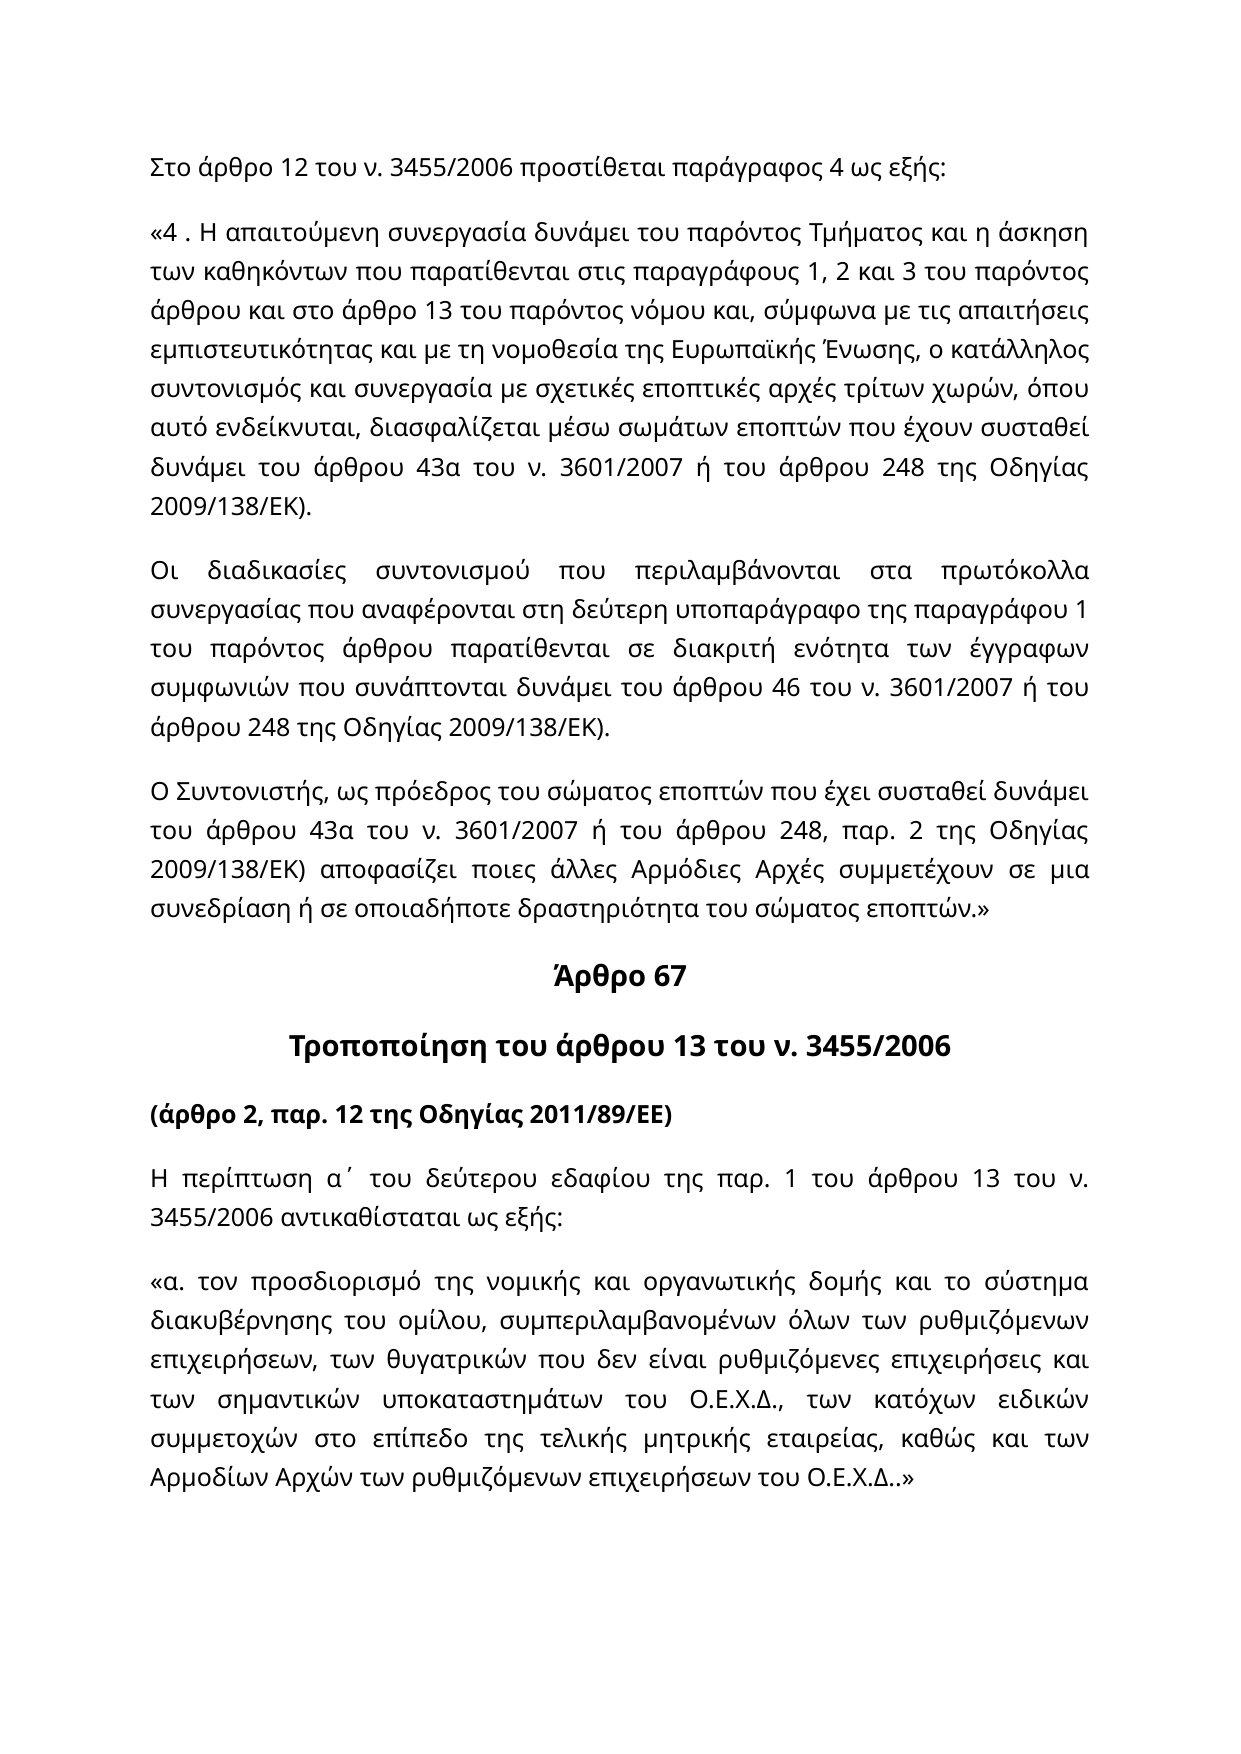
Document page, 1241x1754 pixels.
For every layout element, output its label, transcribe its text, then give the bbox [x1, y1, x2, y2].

subtitle Άρθρο 67 [150, 955, 1090, 995]
subtitle Τροποποίηση του άρθρου 13 του ν. 3455/2006 [150, 1026, 1090, 1065]
text «α. τον προσδιορισμό της νομικής και οργανωτικής δομής και το σύστημα διακυβέρνησης του ομίλου, συμπεριλαμβανομένων όλων των ρυθμιζόμενων επιχειρήσεων, των θυγατρικών που δεν είναι ρυθμιζόμενες επιχειρήσεις και των σημαντικών υποκαταστημάτων του Ο.Ε.Χ.Δ., των κατόχων ειδικών συμμετοχών στο επίπεδο της τελικής μητρικής εταιρείας, καθώς και των Αρμοδίων Αρχών των ρυθμιζόμενων επιχειρήσεων του Ο.Ε.Χ.Δ..» [150, 1264, 1090, 1494]
text (άρθρο 2, παρ. 12 της Οδηγίας 2011/89/ΕΕ) [150, 1096, 1090, 1130]
text Στο άρθρο 12 του ν. 3455/2006 προστίθεται παράγραφος 4 ως εξής: [150, 150, 1090, 184]
text Οι διαδικασίες συντονισμού που περιλαμβάνονται στα πρωτόκολλα συνεργασίας που αναφέρονται στη δεύτερη υποπαράγραφο της παραγράφου 1 του παρόντος άρθρου παρατίθενται σε διακριτή ενότητα των έγγραφων συμφωνιών που συνάπτονται δυνάμει του άρθρου 46 του ν. 3601/2007 ή του άρθρου 248 της Οδηγίας 2009/138/ΕΚ). [150, 552, 1090, 743]
text «4 . Η απαιτούμενη συνεργασία δυνάμει του παρόντος Τμήματος και η άσκηση των καθηκόντων που παρατίθενται στις παραγράφους 1, 2 και 3 του παρόντος άρθρου και στο άρθρο 13 του παρόντος νόμου και, σύμφωνα με τις απαιτήσεις εμπιστευτικότητας και με τη νομοθεσία της Ευρωπαϊκής Ένωσης, ο κατάλληλος συντονισμός και συνεργασία με σχετικές εποπτικές αρχές τρίτων χωρών, όπου αυτό ενδείκνυται, διασφαλίζεται μέσω σωμάτων εποπτών που έχουν συσταθεί δυνάμει του άρθρου 43α του ν. 3601/2007 ή του άρθρου 248 της Oδηγίας 2009/138/ΕΚ). [150, 214, 1090, 522]
text Ο Συντονιστής, ως πρόεδρος του σώματος εποπτών που έχει συσταθεί δυνάμει του άρθρου 43α του ν. 3601/2007 ή του άρθρου 248, παρ. 2 της Οδηγίας 2009/138/ΕΚ) αποφασίζει ποιες άλλες Αρμόδιες Αρχές συμμετέχουν σε μια συνεδρίαση ή σε οποιαδήποτε δραστηριότητα του σώματος εποπτών.» [150, 773, 1090, 925]
text Η περίπτωση α΄ του δεύτερου εδαφίου της παρ. 1 του άρθρου 13 του ν. 3455/2006 αντικαθίσταται ως εξής: [150, 1160, 1090, 1234]
